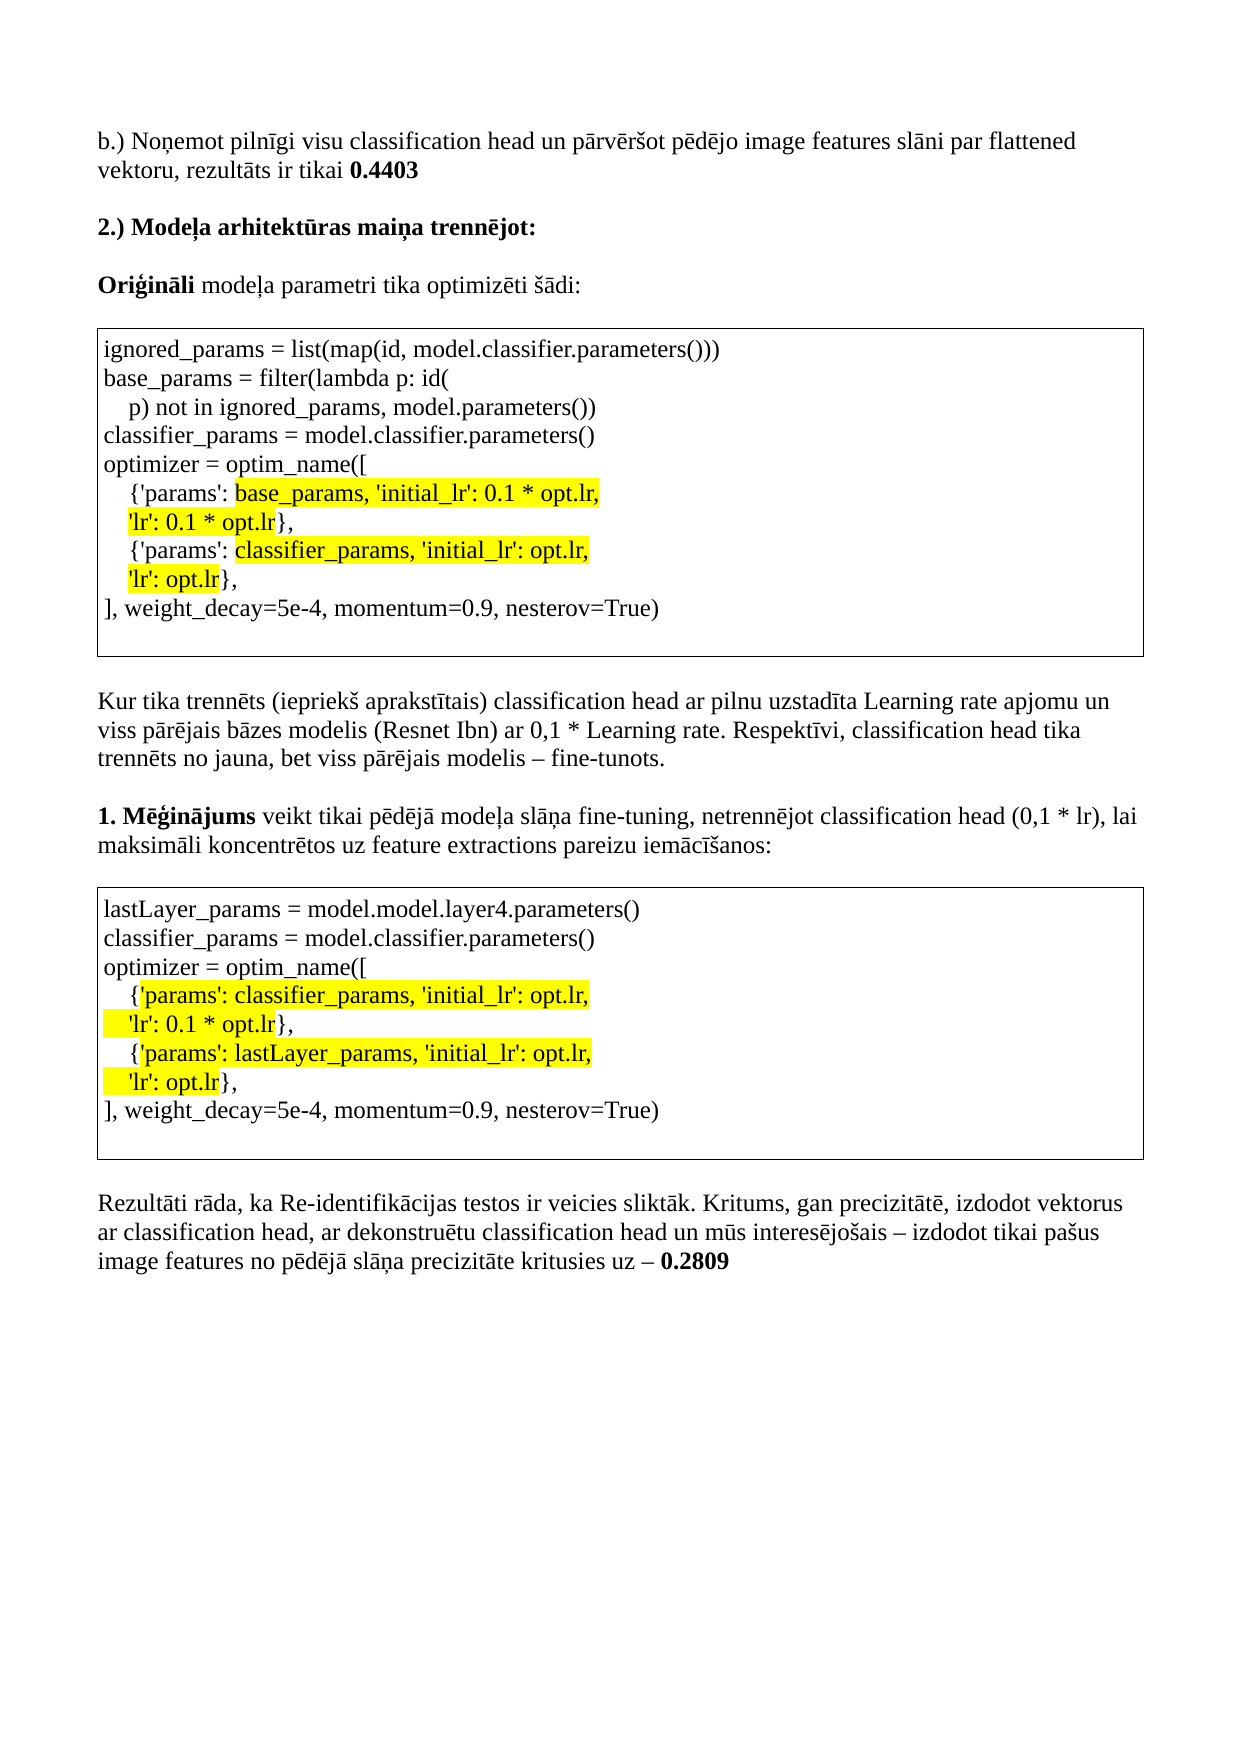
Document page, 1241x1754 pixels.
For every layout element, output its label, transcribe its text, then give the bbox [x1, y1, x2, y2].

text Oriģināli modeļa parametri tika optimizēti šādi: [97, 270, 1143, 299]
text 2.) Modeļa arhitektūras maiņa trennējot: [97, 212, 1143, 241]
table_header ignored_params = list(map(id, model.classifier.parameters())) base_params = filter(lambda p: id( p) not in ignored_params, model.parameters()) classifier_params = model.classifier.parameters() optimizer = optim_name([ {'params': base_params, 'initial_lr': 0.1 * opt.lr, 'lr': 0.1 * opt.lr}, {'params': classifier_params, 'initial_lr': opt.lr, 'lr': opt.lr}, ], weight_decay=5e-4, momentum=0.9, nesterov=True) [98, 329, 1143, 656]
text Kur tika trennēts (iepriekš aprakstītais) classification head ar pilnu uzstadīta Learning rate apjomu un viss pārējais bāzes modelis (Resnet Ibn) ar 0,1 * Learning rate. Respektīvi, classification head tika trennēts no jauna, bet viss pārējais modelis – fine-tunots. [97, 686, 1143, 772]
text b.) Noņemot pilnīgi visu classification head un pārvēršot pēdējo image features slāni par flattened vektoru, rezultāts ir tikai 0.4403 [97, 126, 1143, 184]
table_header lastLayer_params = model.model.layer4.parameters() classifier_params = model.classifier.parameters() optimizer = optim_name([ {'params': classifier_params, 'initial_lr': opt.lr, 'lr': 0.1 * opt.lr}, {'params': lastLayer_params, 'initial_lr': opt.lr, 'lr': opt.lr}, ], weight_decay=5e-4, momentum=0.9, nesterov=True) [98, 888, 1143, 1158]
text 1. Mēģinājums veikt tikai pēdējā modeļa slāņa fine-tuning, netrennējot classification head (0,1 * lr), lai maksimāli koncentrētos uz feature extractions pareizu iemācīšanos: [97, 801, 1143, 858]
text Rezultāti rāda, ka Re-identifikācijas testos ir veicies sliktāk. Kritums, gan precizitātē, izdodot vektorus ar classification head, ar dekonstruētu classification head un mūs interesējošais – izdodot tikai pašus image features no pēdējā slāņa precizitāte kritusies uz – 0.2809 [97, 1188, 1143, 1274]
